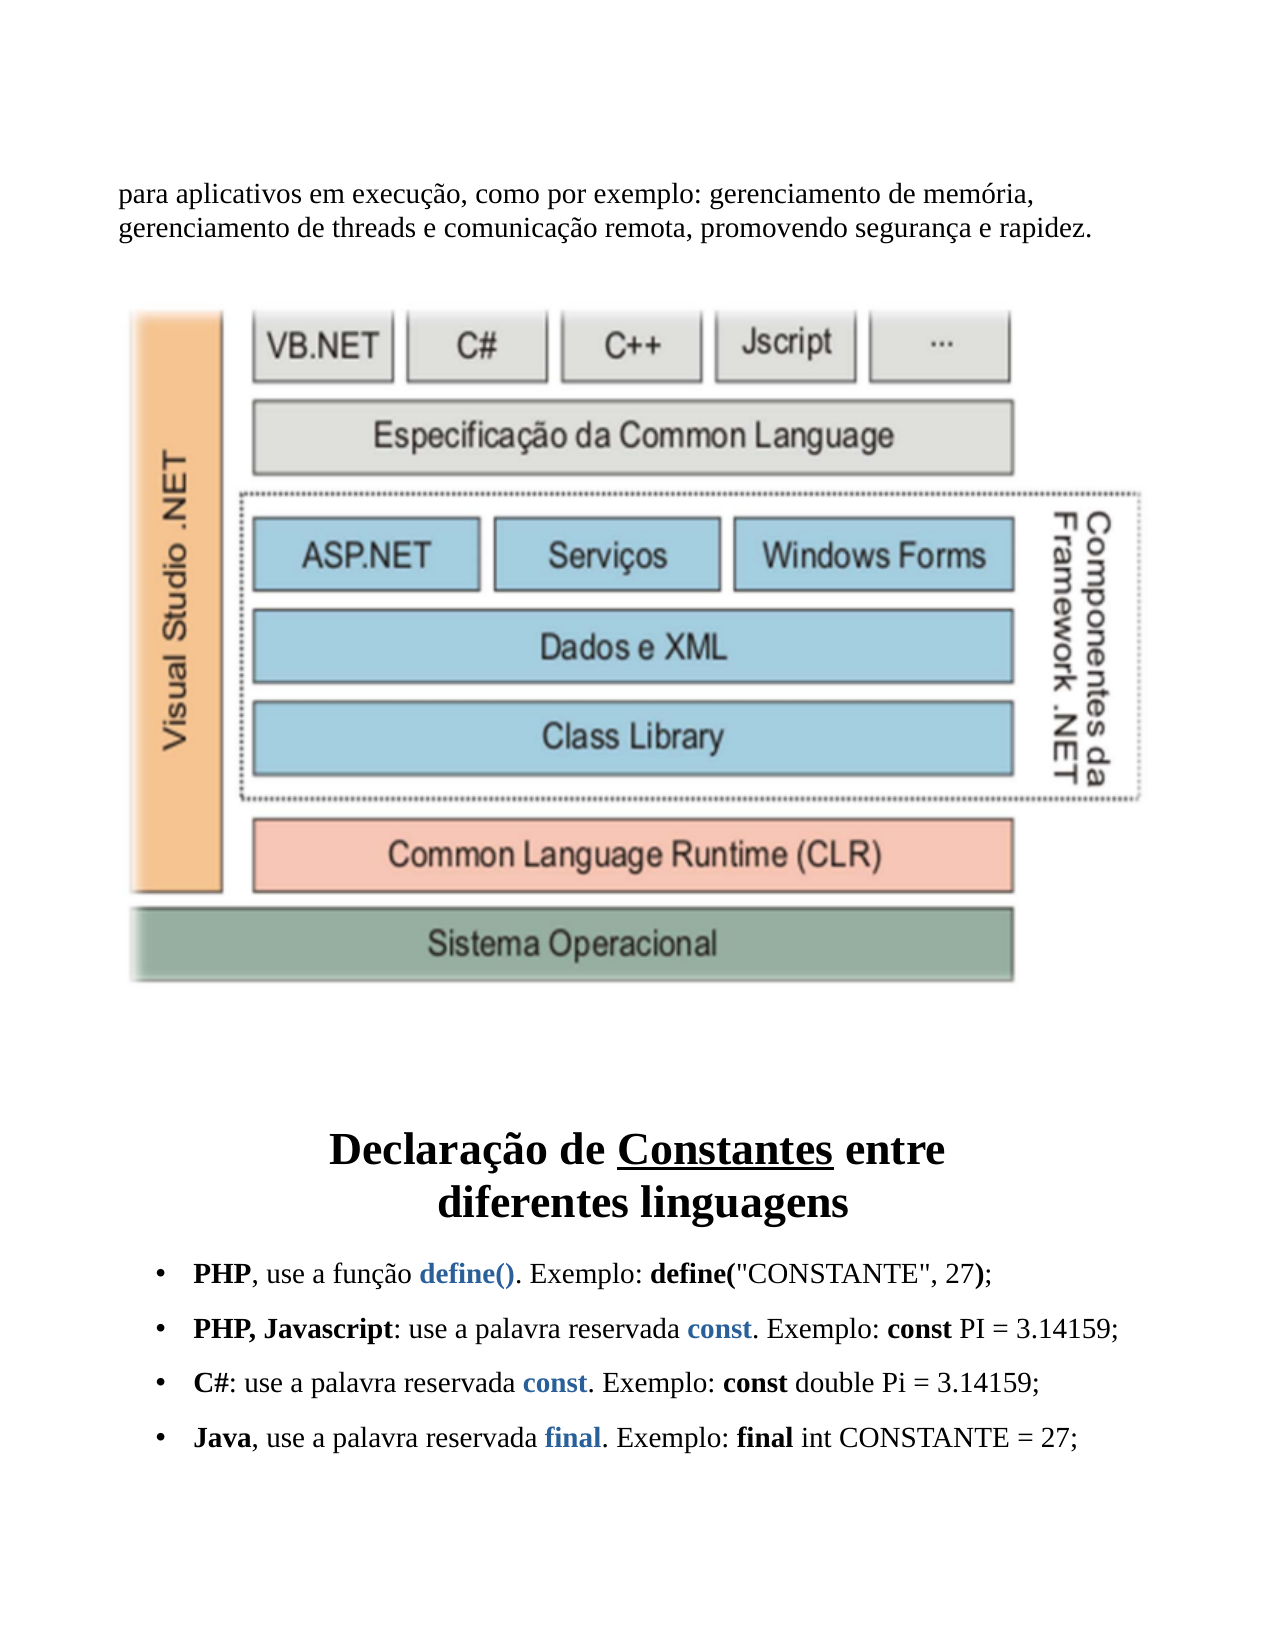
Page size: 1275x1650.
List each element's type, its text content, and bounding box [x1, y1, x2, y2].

list Java, use a palavra reservada final. Exemplo: final int CONSTANTE = 27; [156, 1421, 1157, 1454]
text Declaração de Constantes entre diferentes linguagens [118, 1122, 1157, 1227]
picture [118, 301, 1157, 1007]
list C#: use a palavra reservada const. Exemplo: const double Pi = 3.14159; [156, 1366, 1157, 1399]
list PHP, Javascript: use a palavra reservada const. Exemplo: const PI = 3.14159; [156, 1311, 1157, 1344]
text para aplicativos em execução, como por exemplo: gerenciamento de memória, gerenciamento de threads e comunicação remota, promovendo segurança e rapidez. [118, 176, 1157, 243]
list PHP, use a função define(). Exemplo: define("CONSTANTE", 27); [156, 1256, 1157, 1289]
